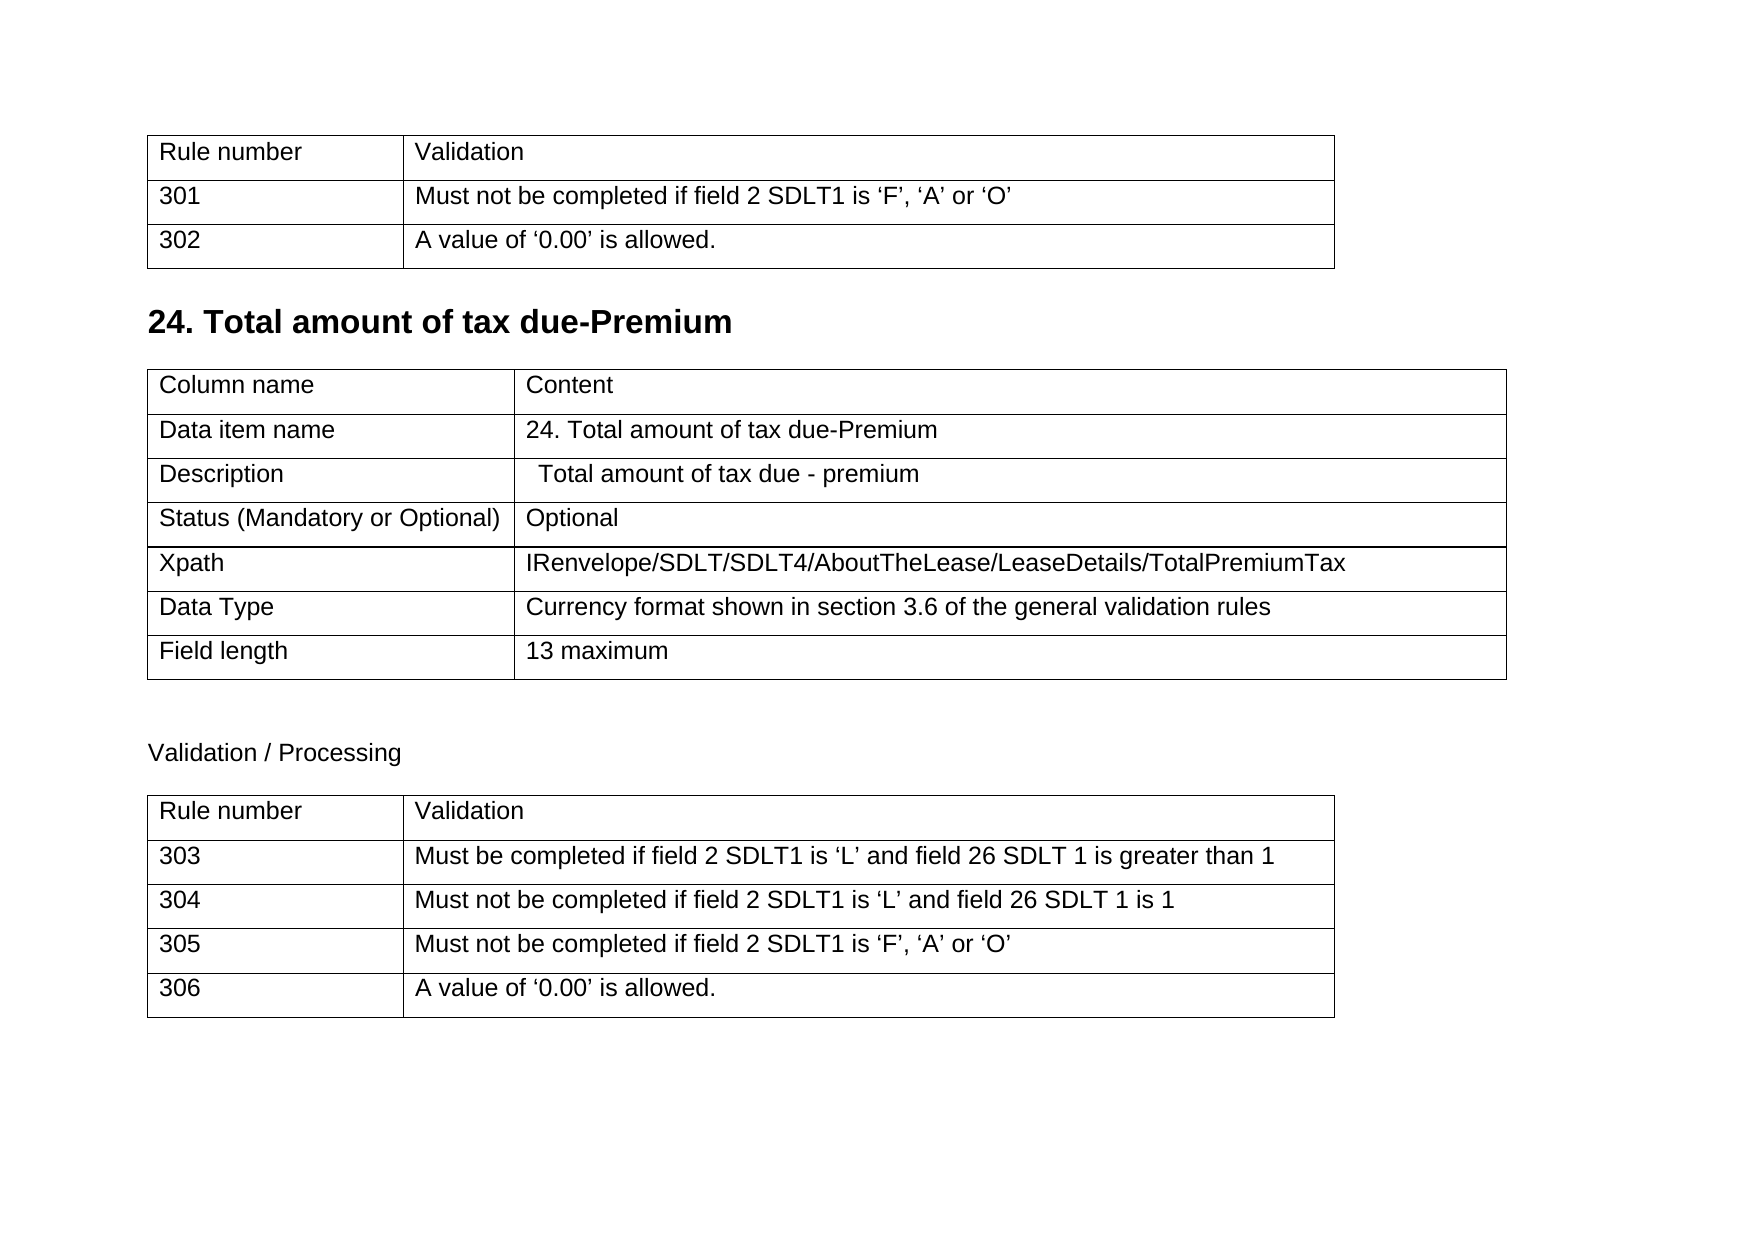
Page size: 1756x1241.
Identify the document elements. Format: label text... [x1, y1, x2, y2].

subtitle 24. Total amount of tax due-Premium [148, 302, 1515, 341]
table_cell Xpath [148, 548, 514, 591]
table_cell 301 [148, 181, 403, 224]
table_cell Must not be completed if field 2 SDLT1 is ‘L’ and field 26 SDLT 1 is 1 [404, 885, 1334, 928]
table_cell 305 [148, 929, 403, 972]
table_header Rule number [148, 796, 403, 839]
table_cell 306 [148, 974, 403, 1017]
table_cell Status (Mandatory or Optional) [148, 503, 514, 546]
table_cell Description [148, 459, 514, 502]
table_cell 24. Total amount of tax due-Premium [515, 415, 1506, 458]
table_cell IRenvelope/SDLT/SDLT4/AboutTheLease/LeaseDetails/TotalPremiumTax [515, 548, 1506, 591]
table_header Validation [404, 136, 1334, 180]
table_cell 302 [148, 225, 403, 268]
table_cell Currency format shown in section 3.6 of the general validation rules [515, 592, 1506, 635]
table_cell Data item name [148, 415, 514, 458]
table_cell 303 [148, 841, 403, 884]
table_cell Must not be completed if field 2 SDLT1 is ‘F’, ‘A’ or ‘O’ [404, 181, 1334, 224]
table_cell A value of ‘0.00’ is allowed. [404, 974, 1334, 1017]
table_cell Data Type [148, 592, 514, 635]
table_header Rule number [148, 136, 403, 180]
table_cell A value of ‘0.00’ is allowed. [404, 225, 1334, 268]
table_cell 13 maximum [515, 636, 1506, 679]
table_cell Total amount of tax due - premium [515, 459, 1506, 502]
table_header Content [515, 370, 1506, 414]
table_cell 304 [148, 885, 403, 928]
table_header Column name [148, 370, 514, 414]
table_header Validation [404, 796, 1334, 839]
table_cell Must be completed if field 2 SDLT1 is ‘L’ and field 26 SDLT 1 is greater than 1 [404, 841, 1334, 884]
table_cell Must not be completed if field 2 SDLT1 is ‘F’, ‘A’ or ‘O’ [404, 929, 1334, 972]
table_cell Field length [148, 636, 514, 679]
text Validation / Processing [148, 738, 1515, 767]
table_cell Optional [515, 503, 1506, 546]
